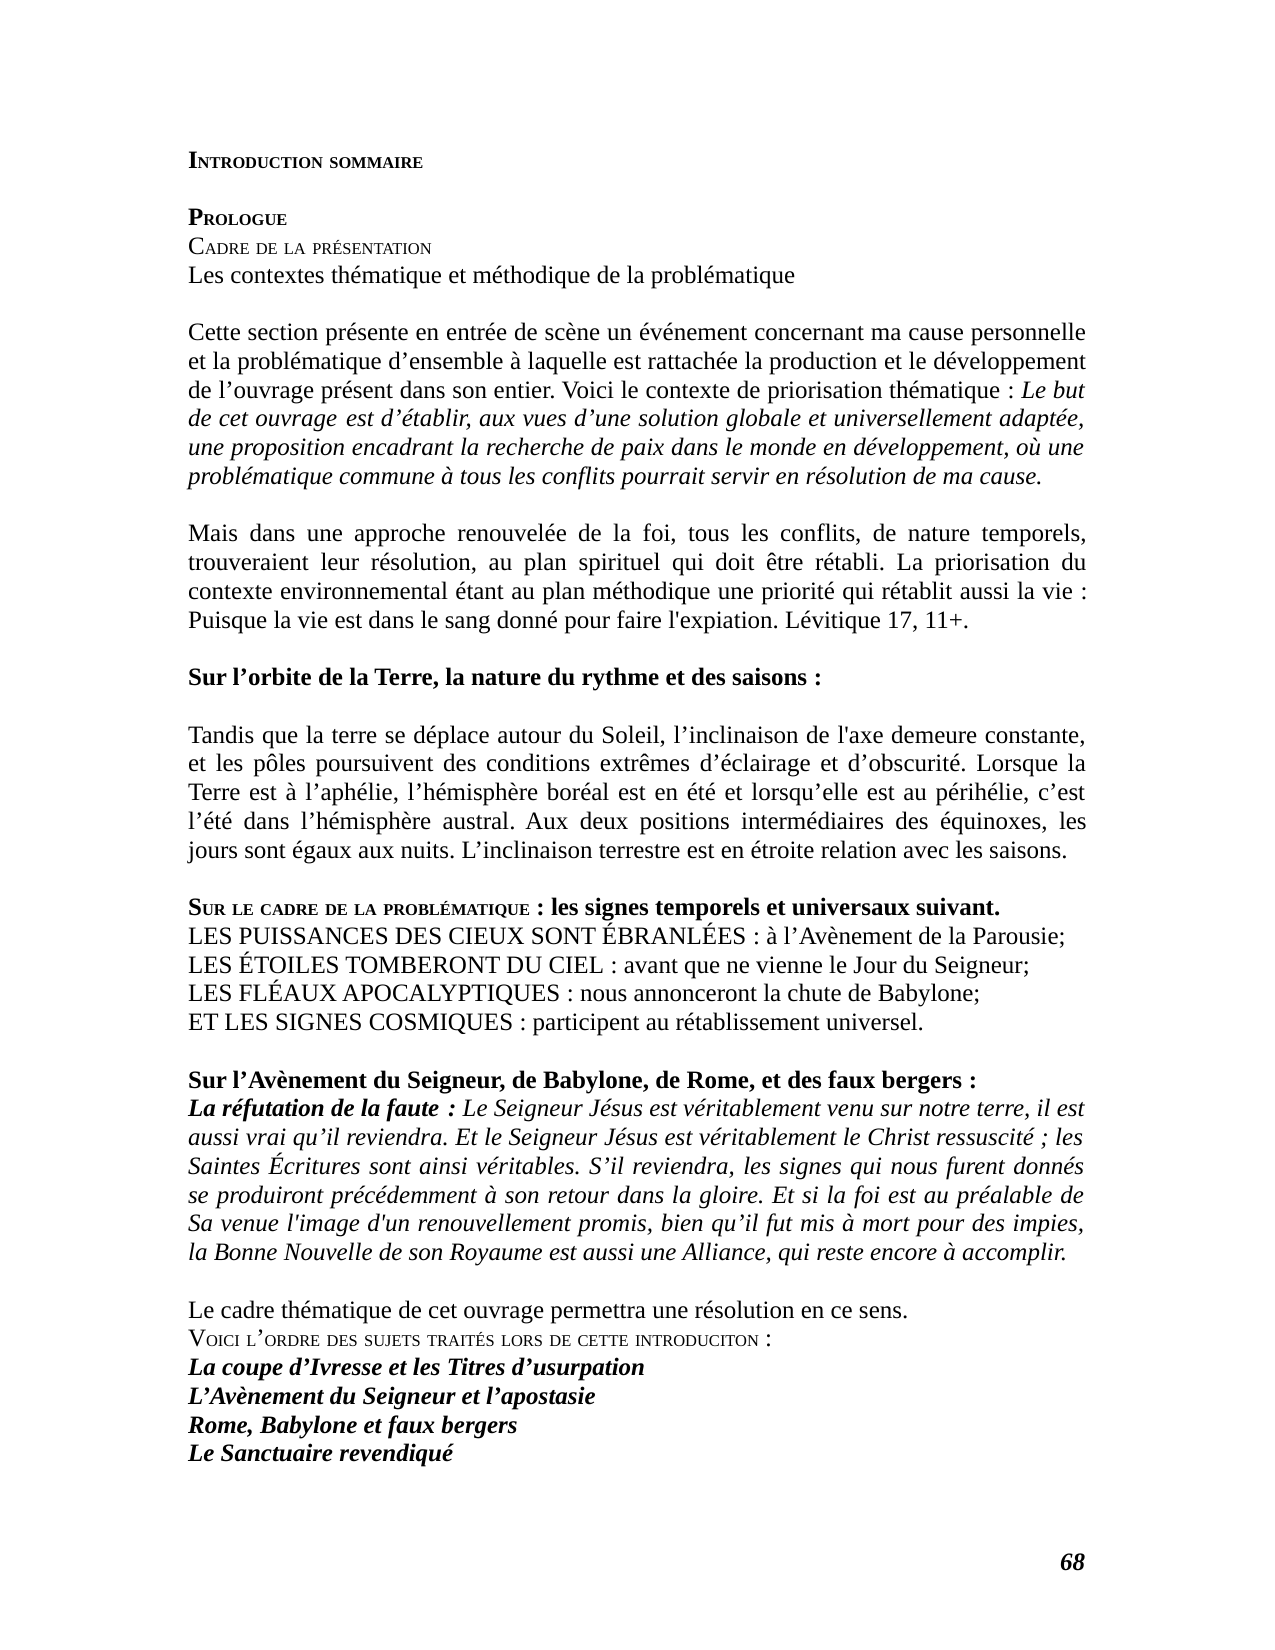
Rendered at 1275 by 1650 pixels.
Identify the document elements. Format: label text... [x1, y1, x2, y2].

text La coupe d’Ivresse et les Titres d’usurpation [188, 1352, 1087, 1381]
text Voici l’ordre des sujets traités lors de cette introduciton : [188, 1323, 1087, 1352]
text Rome, Babylone et faux bergers [188, 1410, 1087, 1438]
text Tandis que la terre se déplace autour du Soleil, l’inclinaison de l'axe demeure constante, et les pôles poursuivent des conditions extrêmes d’éclairage et d’obscurité. Lorsque la Terre est à l’aphélie, l’hémisphère boréal est en été et lorsqu’elle est au périhélie, c’est l’été dans l’hémisphère austral. Aux deux positions intermédiaires des équinoxes, les jours sont égaux aux nuits. L’inclinaison terrestre est en étroite relation avec les saisons. [188, 720, 1087, 863]
text Cadre de la présentation [188, 231, 1087, 260]
text Introduction sommaire [188, 145, 1087, 173]
text Les contextes thématique et méthodique de la problématique [188, 260, 1087, 288]
text LES PUISSANCES DES CIEUX SONT ÉBRANLÉES : à l’Avènement de la Parousie; [188, 921, 1087, 950]
text LES FLÉAUX APOCALYPTIQUES : nous annonceront la chute de Babylone; [188, 978, 1087, 1007]
text Le Sanctuaire revendiqué [188, 1438, 1087, 1467]
text LES ÉTOILES TOMBERONT DU CIEL : avant que ne vienne le Jour du Seigneur; [188, 950, 1087, 978]
text Cette section présente en entrée de scène un événement concernant ma cause personnelle et la problématique d’ensemble à laquelle est rattachée la production et le développement de l’ouvrage présent dans son entier. Voici le contexte de priorisation thématique : Le but de cet ouvrage est d’établir, aux vues d’une solution globale et universellement adaptée, une proposition encadrant la recherche de paix dans le monde en développement, où une problématique commune à tous les conflits pourrait servir en résolution de ma cause. [188, 317, 1087, 490]
text Mais dans une approche renouvelée de la foi, tous les conflits, de nature temporels, trouveraient leur résolution, au plan spirituel qui doit être rétabli. La priorisation du contexte environnemental étant au plan méthodique une priorité qui rétablit aussi la vie : Puisque la vie est dans le sang donné pour faire l'expiation. Lévitique 17, 11+. [188, 518, 1087, 633]
text Le cadre thématique de cet ouvrage permettra une résolution en ce sens. [188, 1295, 1087, 1323]
text L’Avènement du Seigneur et l’apostasie [188, 1381, 1087, 1410]
text Sur le cadre de la problématique : les signes temporels et universaux suivant. [188, 892, 1087, 921]
text Prologue [188, 202, 1087, 231]
text Sur l’orbite de la Terre, la nature du rythme et des saisons : [188, 662, 1087, 691]
text Sur l’Avènement du Seigneur, de Babylone, de Rome, et des faux bergers : [188, 1065, 1087, 1093]
text La réfutation de la faute : Le Seigneur Jésus est véritablement venu sur notre terre, il est aussi vrai qu’il reviendra. Et le Seigneur Jésus est véritablement le Christ ressuscité ; les Saintes Écritures sont ainsi véritables. S’il reviendra, les signes qui nous furent donnés se produiront précédemment à son retour dans la gloire. Et si la foi est au préalable de Sa venue l'image d'un renouvellement promis, bien qu’il fut mis à mort pour des impies, la Bonne Nouvelle de son Royaume est aussi une Alliance, qui reste encore à accomplir. [188, 1093, 1087, 1266]
text ET LES SIGNES COSMIQUES : participent au rétablissement universel. [188, 1007, 1087, 1036]
